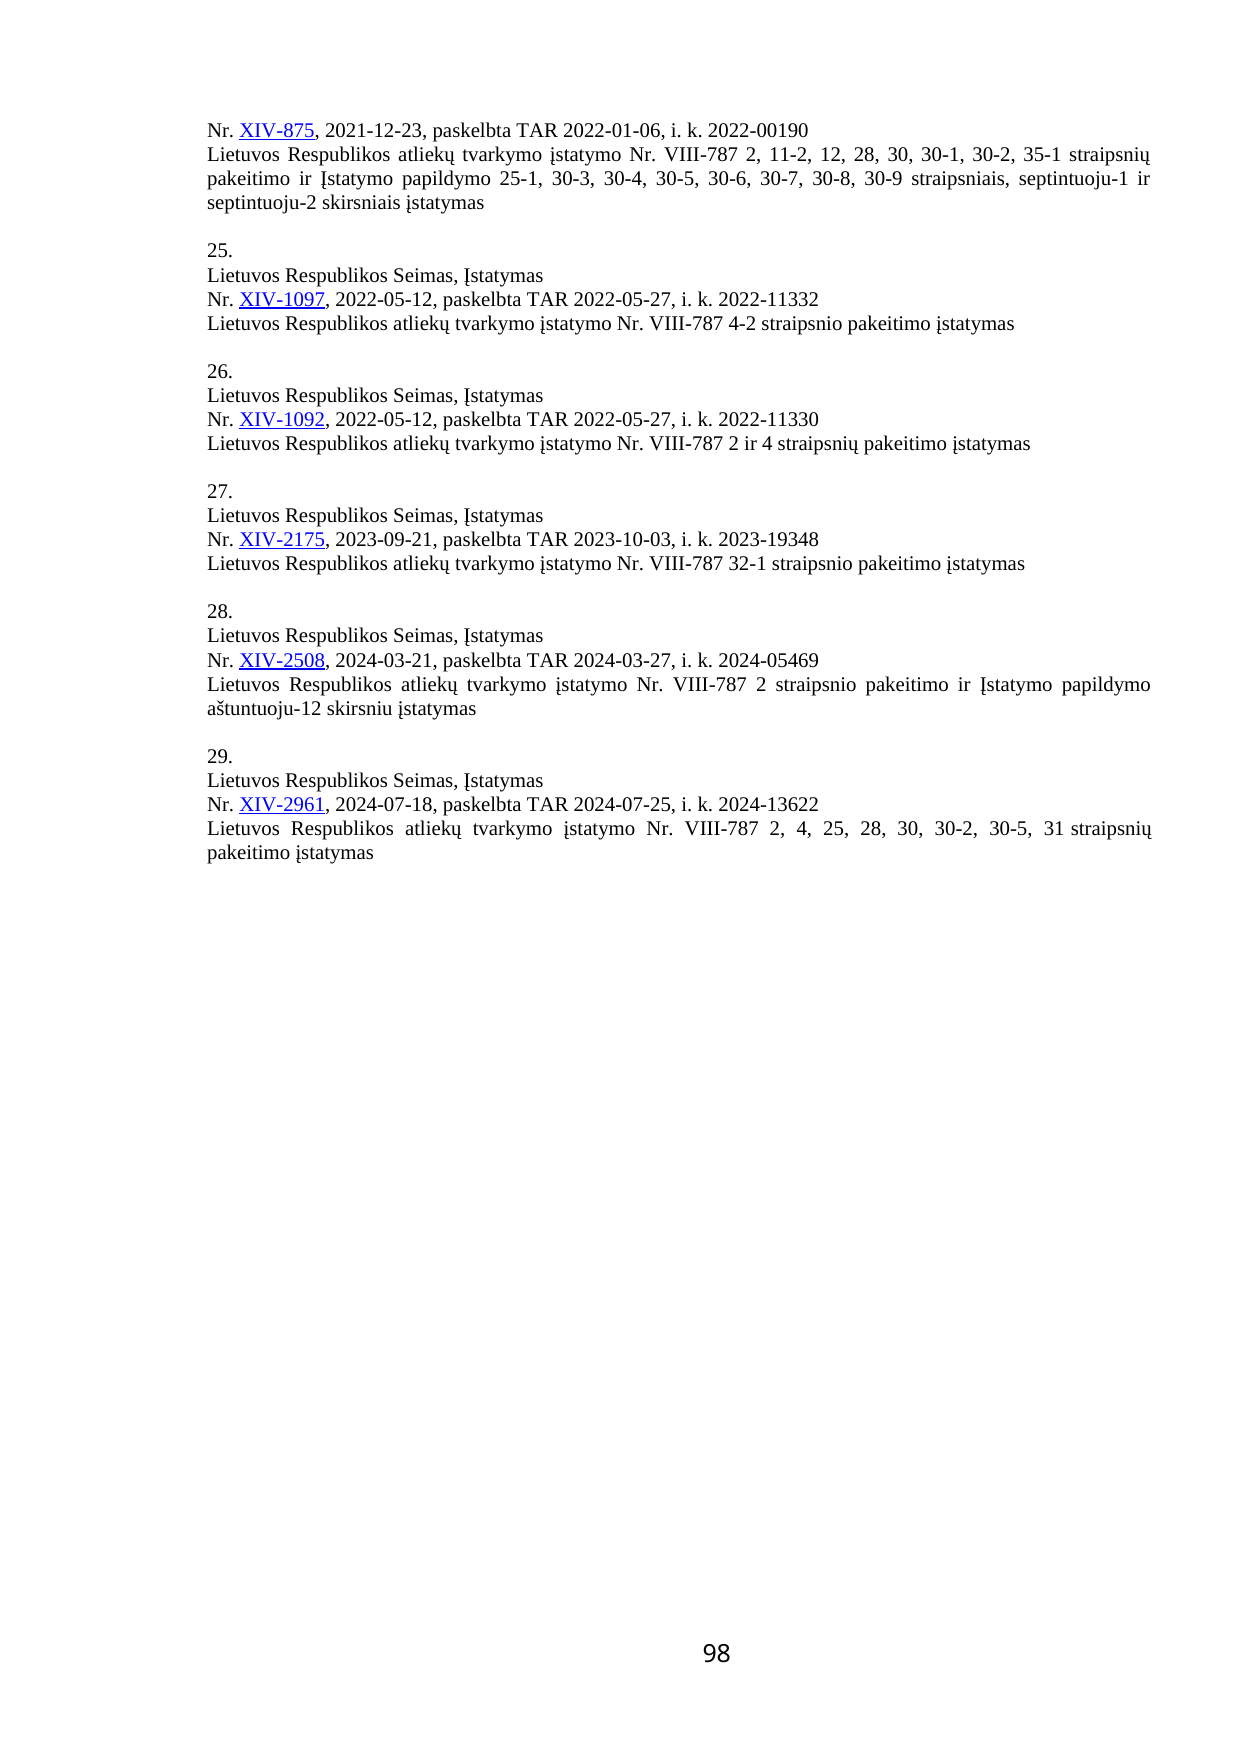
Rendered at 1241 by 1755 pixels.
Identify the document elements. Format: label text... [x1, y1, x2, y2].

text Nr. XIV-1097, 2022-05-12, paskelbta TAR 2022-05-27, i. k. 2022-11332 [207, 287, 1152, 311]
text Lietuvos Respublikos Seimas, Įstatymas [207, 383, 1152, 407]
text Nr. XIV-2508, 2024-03-21, paskelbta TAR 2024-03-27, i. k. 2024-05469 [207, 647, 1152, 672]
text Nr. XIV-1092, 2022-05-12, paskelbta TAR 2022-05-27, i. k. 2022-11330 [207, 407, 1152, 431]
text Lietuvos Respublikos Seimas, Įstatymas [207, 768, 1152, 792]
text Lietuvos Respublikos atliekų tvarkymo įstatymo Nr. VIII-787 32-1 straipsnio pakeitimo įstatymas [207, 551, 1152, 575]
text Lietuvos Respublikos atliekų tvarkymo įstatymo Nr. VIII-787 2, 11-2, 12, 28, 30, 30-1, 30-2, 35-1 straipsnių pakeitimo ir Įstatymo papildymo 25-1, 30-3, 30-4, 30-5, 30-6, 30-7, 30-8, 30-9 straipsniais, septintuoju-1 ir septintuoju-2 skirsniais įstatymas [207, 142, 1152, 214]
text Lietuvos Respublikos atliekų tvarkymo įstatymo Nr. VIII-787 2 ir 4 straipsnių pakeitimo įstatymas [207, 431, 1152, 455]
text Lietuvos Respublikos atliekų tvarkymo įstatymo Nr. VIII-787 2, 4, 25, 28, 30, 30-2, 30-5, 31 straipsnių pakeitimo įstatymas [207, 816, 1152, 864]
text Nr. XIV-875, 2021-12-23, paskelbta TAR 2022-01-06, i. k. 2022-00190 [207, 118, 1152, 142]
text 25. [207, 238, 1152, 262]
text 29. [207, 744, 1152, 768]
text Lietuvos Respublikos atliekų tvarkymo įstatymo Nr. VIII-787 2 straipsnio pakeitimo ir Įstatymo papildymo aštuntuoju-12 skirsniu įstatymas [207, 672, 1152, 720]
text Lietuvos Respublikos Seimas, Įstatymas [207, 503, 1152, 527]
text 26. [207, 359, 1152, 383]
text Lietuvos Respublikos Seimas, Įstatymas [207, 623, 1152, 647]
text Nr. XIV-2961, 2024-07-18, paskelbta TAR 2024-07-25, i. k. 2024-13622 [207, 792, 1152, 816]
text Lietuvos Respublikos Seimas, Įstatymas [207, 262, 1152, 287]
text 28. [207, 599, 1152, 623]
text Nr. XIV-2175, 2023-09-21, paskelbta TAR 2023-10-03, i. k. 2023-19348 [207, 527, 1152, 551]
text Lietuvos Respublikos atliekų tvarkymo įstatymo Nr. VIII-787 4-2 straipsnio pakeitimo įstatymas [207, 311, 1152, 335]
text 27. [207, 479, 1152, 503]
